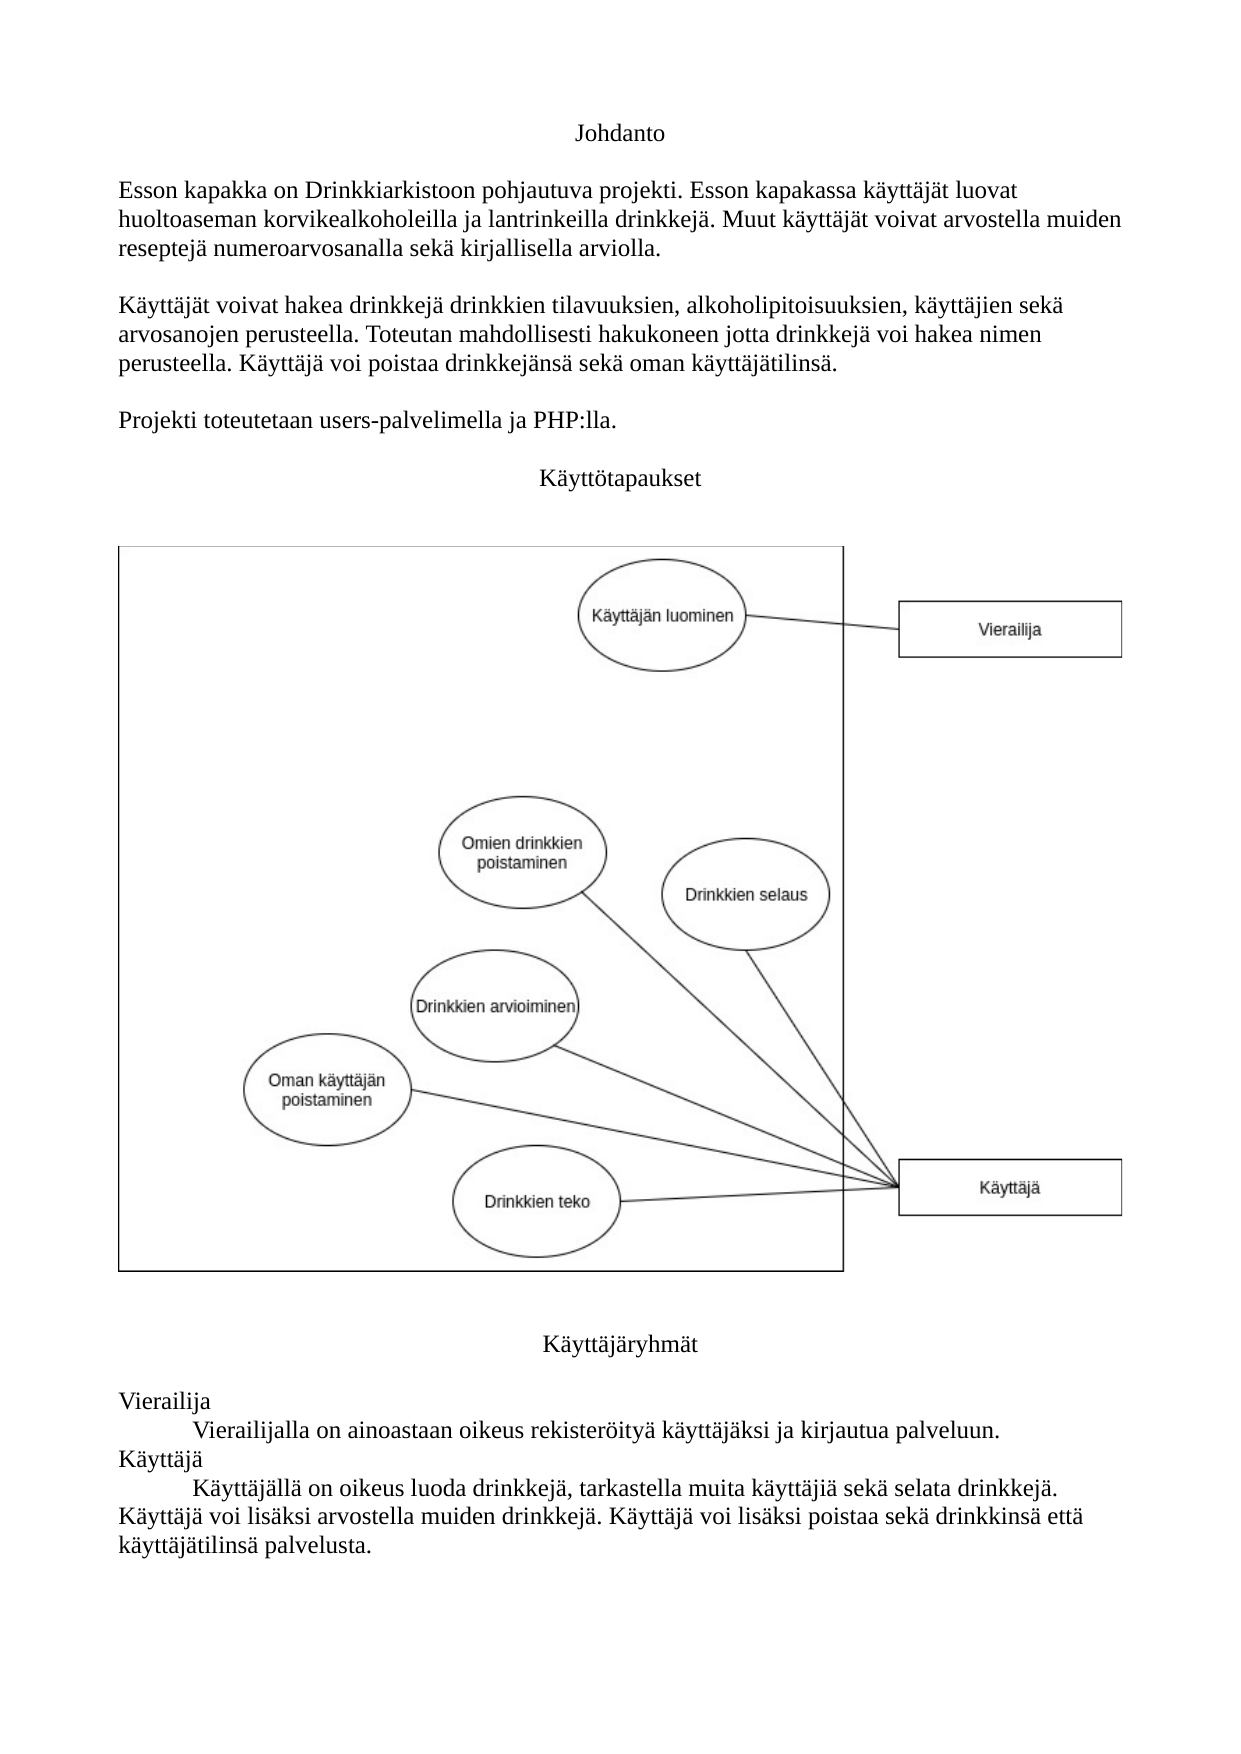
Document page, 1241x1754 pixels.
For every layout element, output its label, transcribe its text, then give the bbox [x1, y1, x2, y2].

text Käyttäjät voivat hakea drinkkejä drinkkien tilavuuksien, alkoholipitoisuuksien, käyttäjien sekä arvosanojen perusteella. Toteutan mahdollisesti hakukoneen jotta drinkkejä voi hakea nimen perusteella. Käyttäjä voi poistaa drinkkejänsä sekä oman käyttäjätilinsä. [118, 291, 1122, 377]
text Vierailijalla on ainoastaan oikeus rekisteröityä käyttäjäksi ja kirjautua palveluun. [118, 1415, 1122, 1444]
text Esson kapakka on Drinkkiarkistoon pohjautuva projekti. Esson kapakassa käyttäjät luovat huoltoaseman korvikealkoholeilla ja lantrinkeilla drinkkejä. Muut käyttäjät voivat arvostella muiden reseptejä numeroarvosanalla sekä kirjallisella arviolla. [118, 176, 1122, 262]
text Käyttäjäryhmät [118, 1329, 1122, 1358]
text Johdanto [118, 118, 1122, 147]
text Vierailija [118, 1386, 1122, 1415]
text Käyttäjällä on oikeus luoda drinkkejä, tarkastella muita käyttäjiä sekä selata drinkkejä. Käyttäjä voi lisäksi arvostella muiden drinkkejä. Käyttäjä voi lisäksi poistaa sekä drinkkinsä että käyttäjätilinsä palvelusta. [118, 1473, 1122, 1559]
text Käyttäjä [118, 1444, 1122, 1473]
text Käyttötapaukset [118, 463, 1122, 492]
picture [118, 546, 1123, 1272]
text Projekti toteutetaan users-palvelimella ja PHP:lla. [118, 406, 1122, 434]
